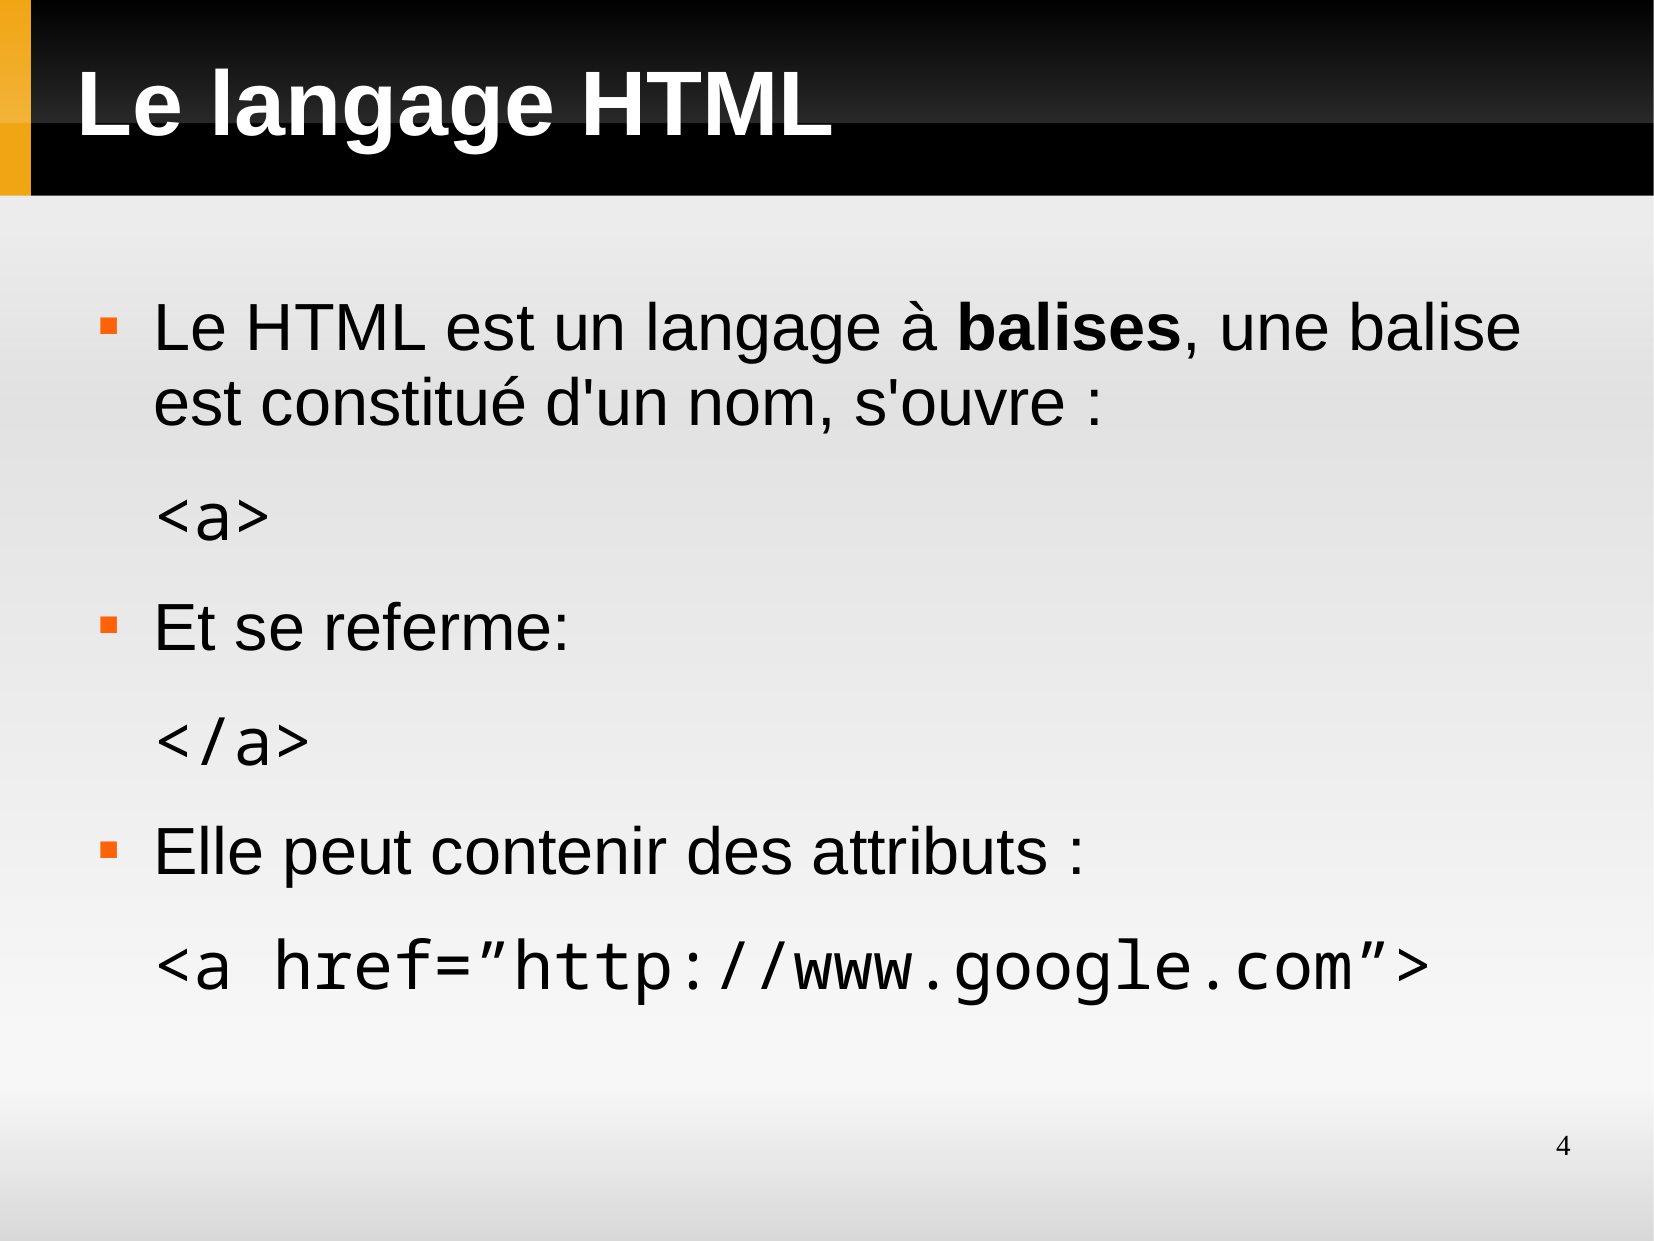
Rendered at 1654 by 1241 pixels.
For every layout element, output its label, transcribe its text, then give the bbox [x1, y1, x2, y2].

title Le langage HTML [76, 0, 1565, 208]
list Le HTML est un langage à balises, une balise est constitué d'un nom, s'ouvre : <a> Et se referme: </a> Elle peut contenir des attributs : <a href=”http://www.google.com”> [82, 290, 1571, 1109]
picture [0, 0, 1654, 1241]
